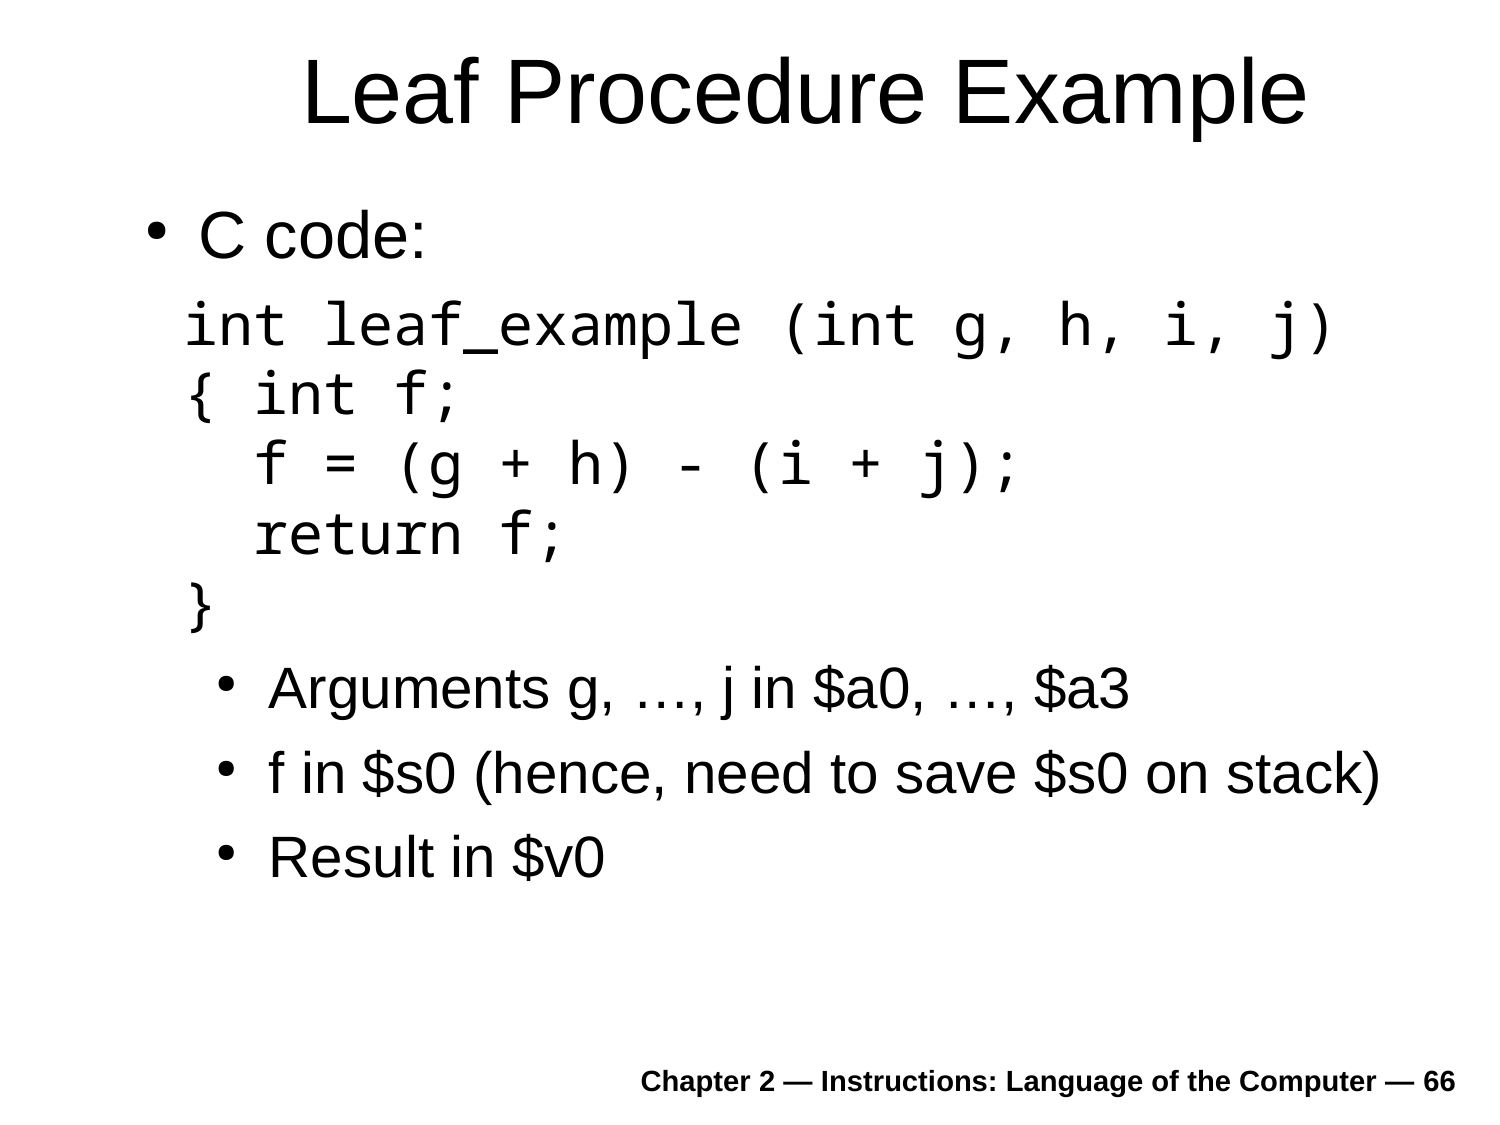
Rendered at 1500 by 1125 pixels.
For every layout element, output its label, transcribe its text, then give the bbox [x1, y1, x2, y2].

text_box Chapter 2 — Instructions: Language of the Computer — <number> [277, 1046, 1471, 1106]
title Leaf Procedure Example [112, 23, 1468, 149]
list C code: int leaf_example (int g, h, i, j) { int f; f = (g + h) - (i + j); return f; } Arguments g, …, j in $a0, …, $a3 f in $s0 (hence, need to save $s0 on stack) Result in $v0 [112, 184, 1469, 1024]
